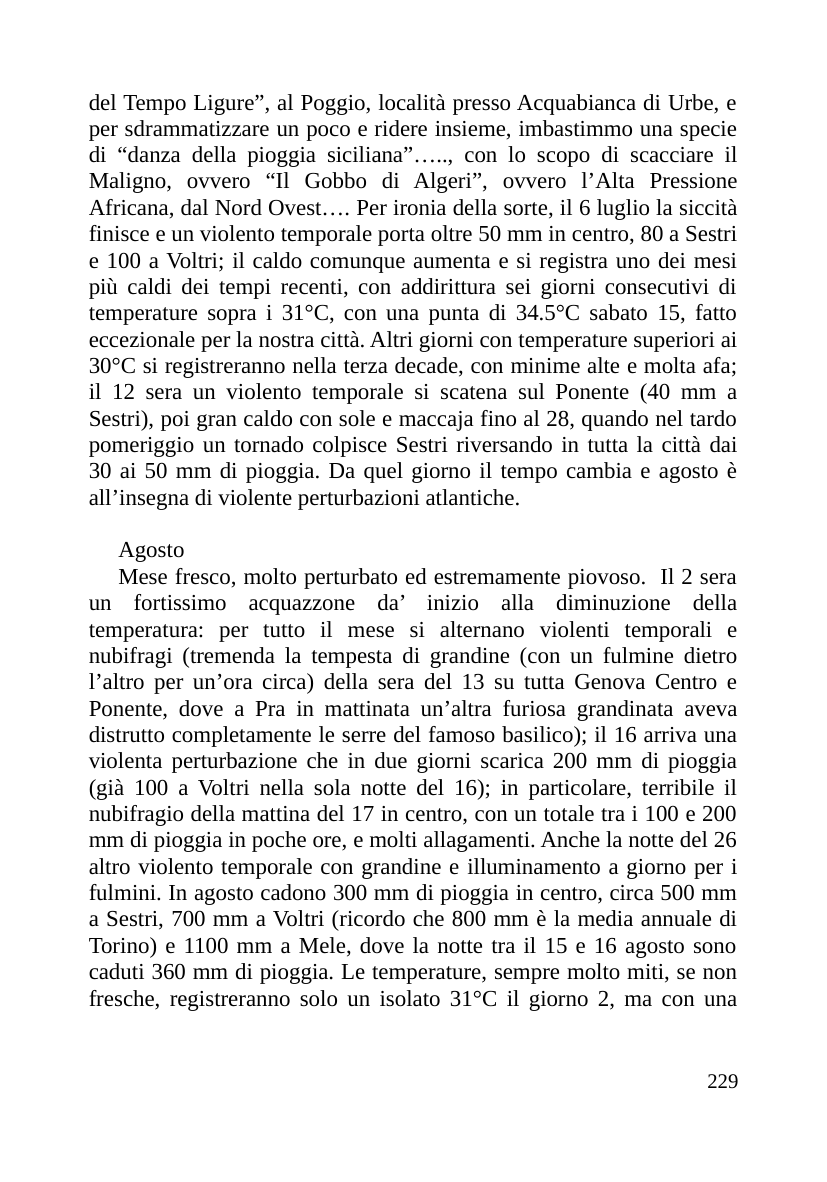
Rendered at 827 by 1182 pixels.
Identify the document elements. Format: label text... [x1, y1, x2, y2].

text Agosto [88, 537, 738, 563]
text Mese fresco, molto perturbato ed estremamente piovoso. Il 2 sera un fortissimo acquazzone da’ inizio alla diminuzione della temperatura: per tutto il mese si alternano violenti temporali e nubifragi (tremenda la tempesta di grandine (con un fulmine dietro l’altro per un’ora circa) della sera del 13 su tutta Genova Centro e Ponente, dove a Pra in mattinata un’altra furiosa grandinata aveva distrutto completamente le serre del famoso basilico); il 16 arriva una violenta perturbazione che in due giorni scarica 200 mm di pioggia (già 100 a Voltri nella sola notte del 16); in particolare, terribile il nubifragio della mattina del 17 in centro, con un totale tra i 100 e 200 mm di pioggia in poche ore, e molti allagamenti. Anche la notte del 26 altro violento temporale con grandine e illuminamento a giorno per i fulmini. In agosto cadono 300 mm di pioggia in centro, circa 500 mm a Sestri, 700 mm a Voltri (ricordo che 800 mm è la media annuale di Torino) e 1100 mm a Mele, dove la notte tra il 15 e 16 agosto sono caduti 360 mm di pioggia. Le temperature, sempre molto miti, se non fresche, registreranno solo un isolato 31°C il giorno 2, ma con una [88, 563, 738, 1011]
text del Tempo Ligure”, al Poggio, località presso Acquabianca di Urbe, e per sdrammatizzare un poco e ridere insieme, imbastimmo una specie di “danza della pioggia siciliana”….., con lo scopo di scacciare il Maligno, ovvero “Il Gobbo di Algeri”, ovvero l’Alta Pressione Africana, dal Nord Ovest…. Per ironia della sorte, il 6 luglio la siccità finisce e un violento temporale porta oltre 50 mm in centro, 80 a Sestri e 100 a Voltri; il caldo comunque aumenta e si registra uno dei mesi più caldi dei tempi recenti, con addirittura sei giorni consecutivi di temperature sopra i 31°C, con una punta di 34.5°C sabato 15, fatto eccezionale per la nostra città. Altri giorni con temperature superiori ai 30°C si registreranno nella terza decade, con minime alte e molta afa; il 12 sera un violento temporale si scatena sul Ponente (40 mm a Sestri), poi gran caldo con sole e maccaja fino al 28, quando nel tardo pomeriggio un tornado colpisce Sestri riversando in tutta la città dai 30 ai 50 mm di pioggia. Da quel giorno il tempo cambia e agosto è all’insegna di violente perturbazioni atlantiche. [88, 88, 738, 510]
